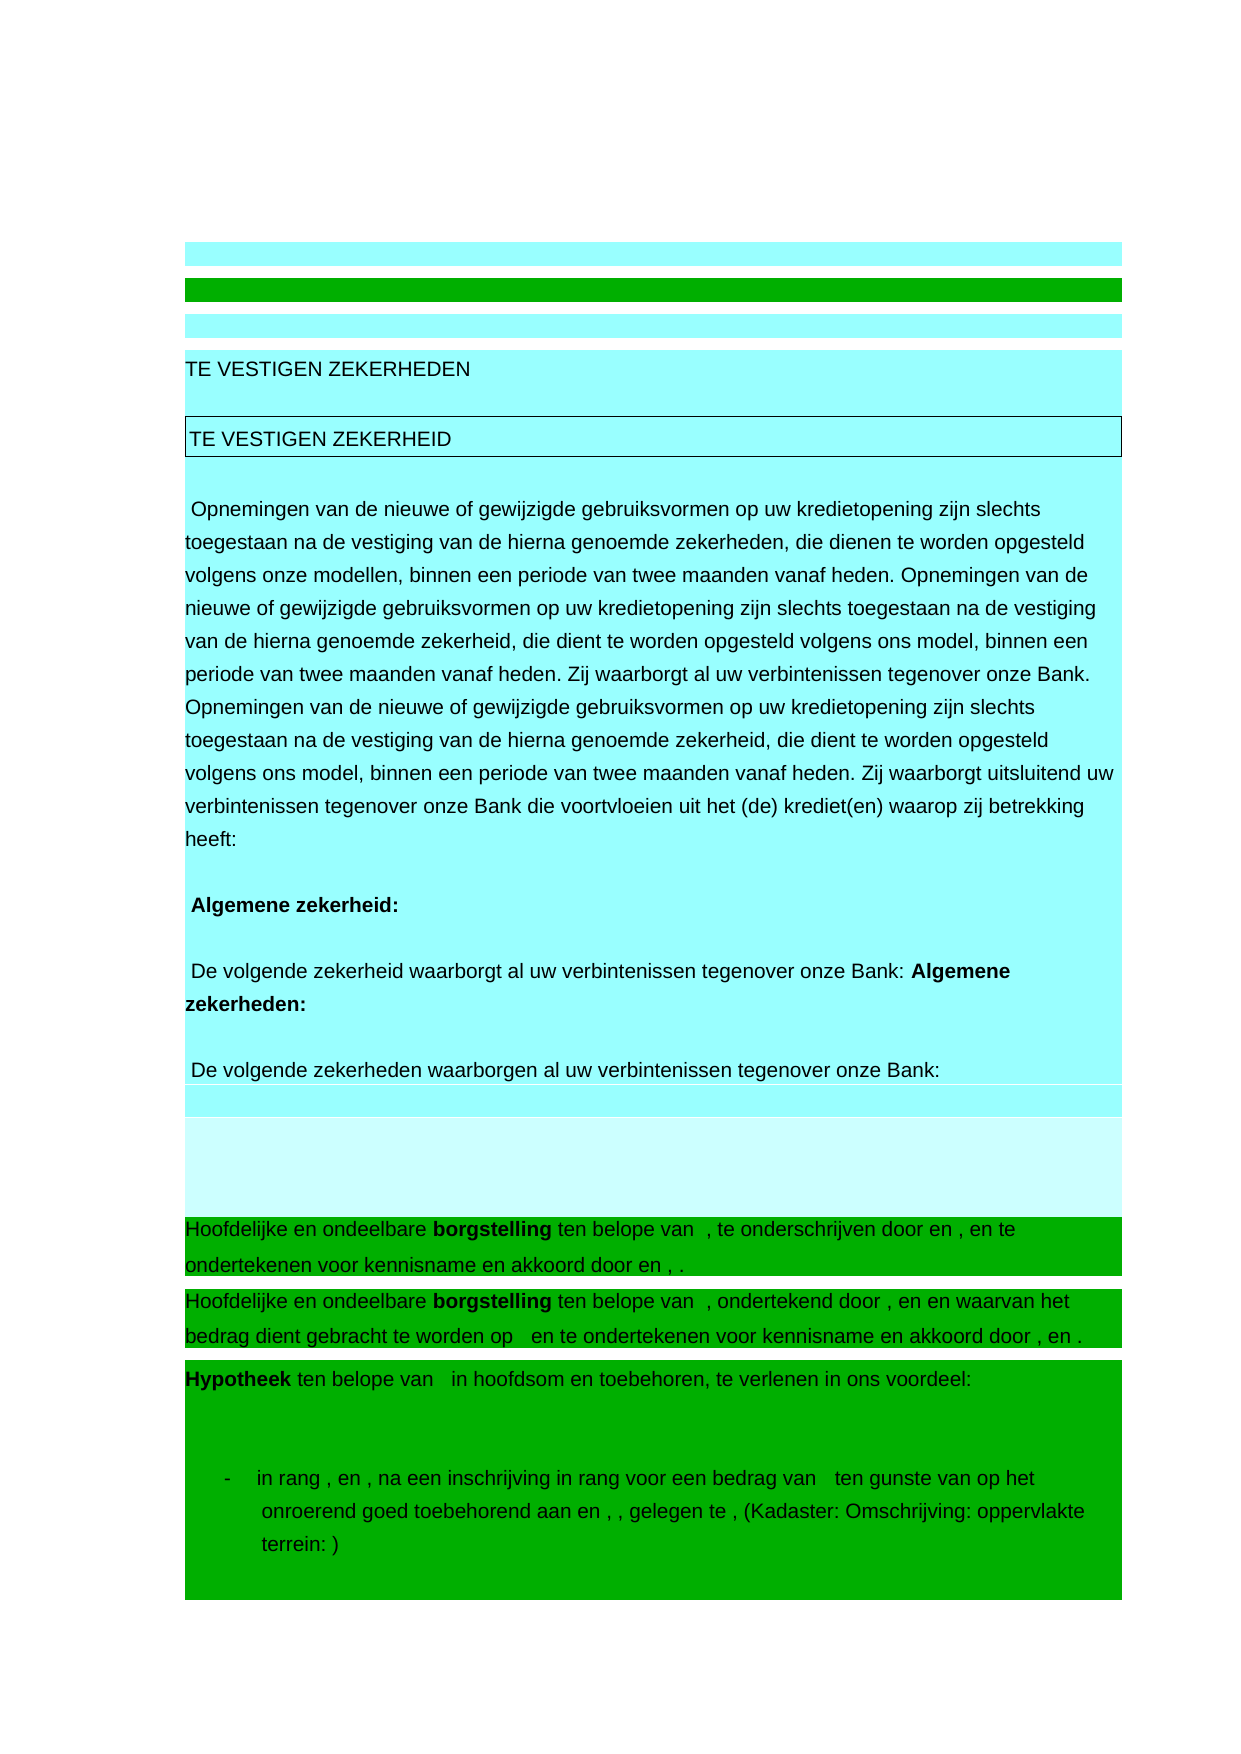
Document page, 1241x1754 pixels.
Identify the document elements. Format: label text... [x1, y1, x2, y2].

text Hypotheek ten belope van in hoofdsom en toebehoren, te verlenen in ons voordeel: [185, 1360, 1122, 1393]
text Algemene zekerheid: De volgende zekerheid waarborgt al uw verbintenissen tegenover onze Bank: Algemene zekerheden: De volgende zekerheden waarborgen al uw verbintenissen tegenover onze Bank: [185, 853, 1122, 1084]
text Hoofdelijke en ondeelbare borgstelling ten belope van , te onderschrijven door en , en te ondertekenen voor kennisname en akkoord door en , . [185, 1217, 1122, 1276]
text TE VESTIGEN ZEKERHEDEN [185, 350, 1122, 383]
text Hoofdelijke en ondeelbare borgstelling ten belope van , ondertekend door , en en waarvan het bedrag dient gebracht te worden op en te ondertekenen voor kennisname en akkoord door , en . [185, 1288, 1122, 1348]
text Opnemingen van de nieuwe of gewijzigde gebruiksvormen op uw kredietopening zijn slechts toegestaan na de vestiging van de hierna genoemde zekerheden, die dienen te worden opgesteld volgens onze modellen, binnen een periode van twee maanden vanaf heden. Opnemingen van de nieuwe of gewijzigde gebruiksvormen op uw kredietopening zijn slechts toegestaan na de vestiging van de hierna genoemde zekerheid, die dient te worden opgesteld volgens ons model, binnen een periode van twee maanden vanaf heden. Zij waarborgt al uw verbintenissen tegenover onze Bank. Opnemingen van de nieuwe of gewijzigde gebruiksvormen op uw kredietopening zijn slechts toegestaan na de vestiging van de hierna genoemde zekerheid, die dient te worden opgesteld volgens ons model, binnen een periode van twee maanden vanaf heden. Zij waarborgt uitsluitend uw verbintenissen tegenover onze Bank die voortvloeien uit het (de) krediet(en) waarop zij betrekking heeft: [185, 490, 1122, 853]
text TE VESTIGEN ZEKERHEID [186, 417, 1121, 456]
list in rang , en , na een inschrijving in rang voor een bedrag van ten gunste van op het onroerend goed toebehorend aan en , , gelegen te , (Kadaster: Omschrijving: oppervlakte terrein: ) [224, 1459, 1122, 1558]
